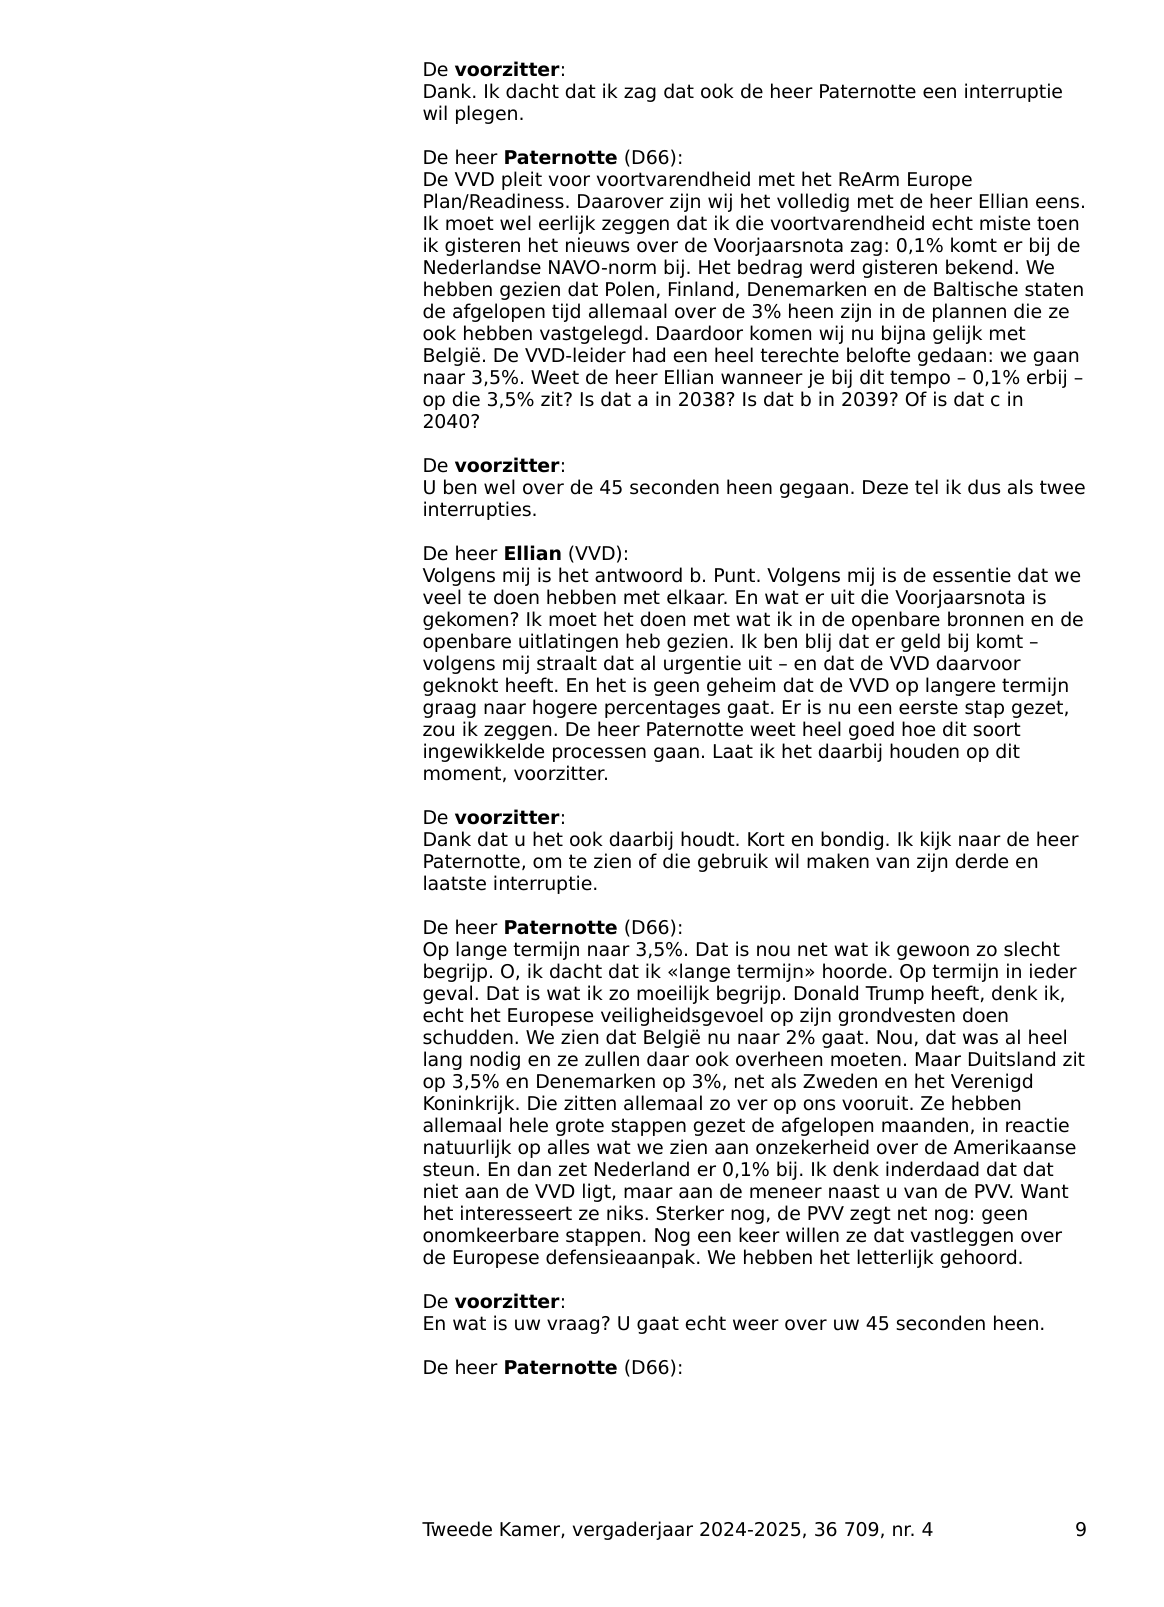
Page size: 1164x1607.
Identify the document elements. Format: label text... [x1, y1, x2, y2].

text Dank. Ik dacht dat ik zag dat ook de heer Paternotte een interruptie wil plegen. [422, 81, 1087, 125]
text En wat is uw vraag? U gaat echt weer over uw 45 seconden heen. [422, 1313, 1087, 1335]
text De heer Paternotte (D66): [422, 917, 1087, 939]
text U ben wel over de 45 seconden heen gegaan. Deze tel ik dus als twee interrupties. [422, 477, 1087, 521]
text De heer Paternotte (D66): [422, 1357, 1087, 1379]
text De voorzitter: [422, 807, 1087, 829]
text De voorzitter: [422, 59, 1087, 81]
text De heer Ellian (VVD): [422, 543, 1087, 565]
text Dank dat u het ook daarbij houdt. Kort en bondig. Ik kijk naar de heer Paternotte, om te zien of die gebruik wil maken van zijn derde en laatste interruptie. [422, 829, 1087, 895]
text De voorzitter: [422, 455, 1087, 477]
text De voorzitter: [422, 1291, 1087, 1313]
text De VVD pleit voor voortvarendheid met het ReArm Europe Plan/Readiness. Daarover zijn wij het volledig met de heer Ellian eens. Ik moet wel eerlijk zeggen dat ik die voortvarendheid echt miste toen ik gisteren het nieuws over de Voorjaarsnota zag: 0,1% komt er bij de Nederlandse NAVO-norm bij. Het bedrag werd gisteren bekend. We hebben gezien dat Polen, Finland, Denemarken en de Baltische staten de afgelopen tijd allemaal over de 3% heen zijn in de plannen die ze ook hebben vastgelegd. Daardoor komen wij nu bijna gelijk met België. De VVD-leider had een heel terechte belofte gedaan: we gaan naar 3,5%. Weet de heer Ellian wanneer je bij dit tempo – 0,1% erbij – op die 3,5% zit? Is dat a in 2038? Is dat b in 2039? Of is dat c in 2040? [422, 169, 1087, 433]
text Op lange termijn naar 3,5%. Dat is nou net wat ik gewoon zo slecht begrijp. O, ik dacht dat ik «lange termijn» hoorde. Op termijn in ieder geval. Dat is wat ik zo moeilijk begrijp. Donald Trump heeft, denk ik, echt het Europese veiligheidsgevoel op zijn grondvesten doen schudden. We zien dat België nu naar 2% gaat. Nou, dat was al heel lang nodig en ze zullen daar ook overheen moeten. Maar Duitsland zit op 3,5% en Denemarken op 3%, net als Zweden en het Verenigd Koninkrijk. Die zitten allemaal zo ver op ons vooruit. Ze hebben allemaal hele grote stappen gezet de afgelopen maanden, in reactie natuurlijk op alles wat we zien aan onzekerheid over de Amerikaanse steun. En dan zet Nederland er 0,1% bij. Ik denk inderdaad dat dat niet aan de VVD ligt, maar aan de meneer naast u van de PVV. Want het interesseert ze niks. Sterker nog, de PVV zegt net nog: geen onomkeerbare stappen. Nog een keer willen ze dat vastleggen over de Europese defensieaanpak. We hebben het letterlijk gehoord. [422, 939, 1087, 1269]
text De heer Paternotte (D66): [422, 147, 1087, 169]
text Volgens mij is het antwoord b. Punt. Volgens mij is de essentie dat we veel te doen hebben met elkaar. En wat er uit die Voorjaarsnota is gekomen? Ik moet het doen met wat ik in de openbare bronnen en de openbare uitlatingen heb gezien. Ik ben blij dat er geld bij komt – volgens mij straalt dat al urgentie uit – en dat de VVD daarvoor geknokt heeft. En het is geen geheim dat de VVD op langere termijn graag naar hogere percentages gaat. Er is nu een eerste stap gezet, zou ik zeggen. De heer Paternotte weet heel goed hoe dit soort ingewikkelde processen gaan. Laat ik het daarbij houden op dit moment, voorzitter. [422, 565, 1087, 785]
